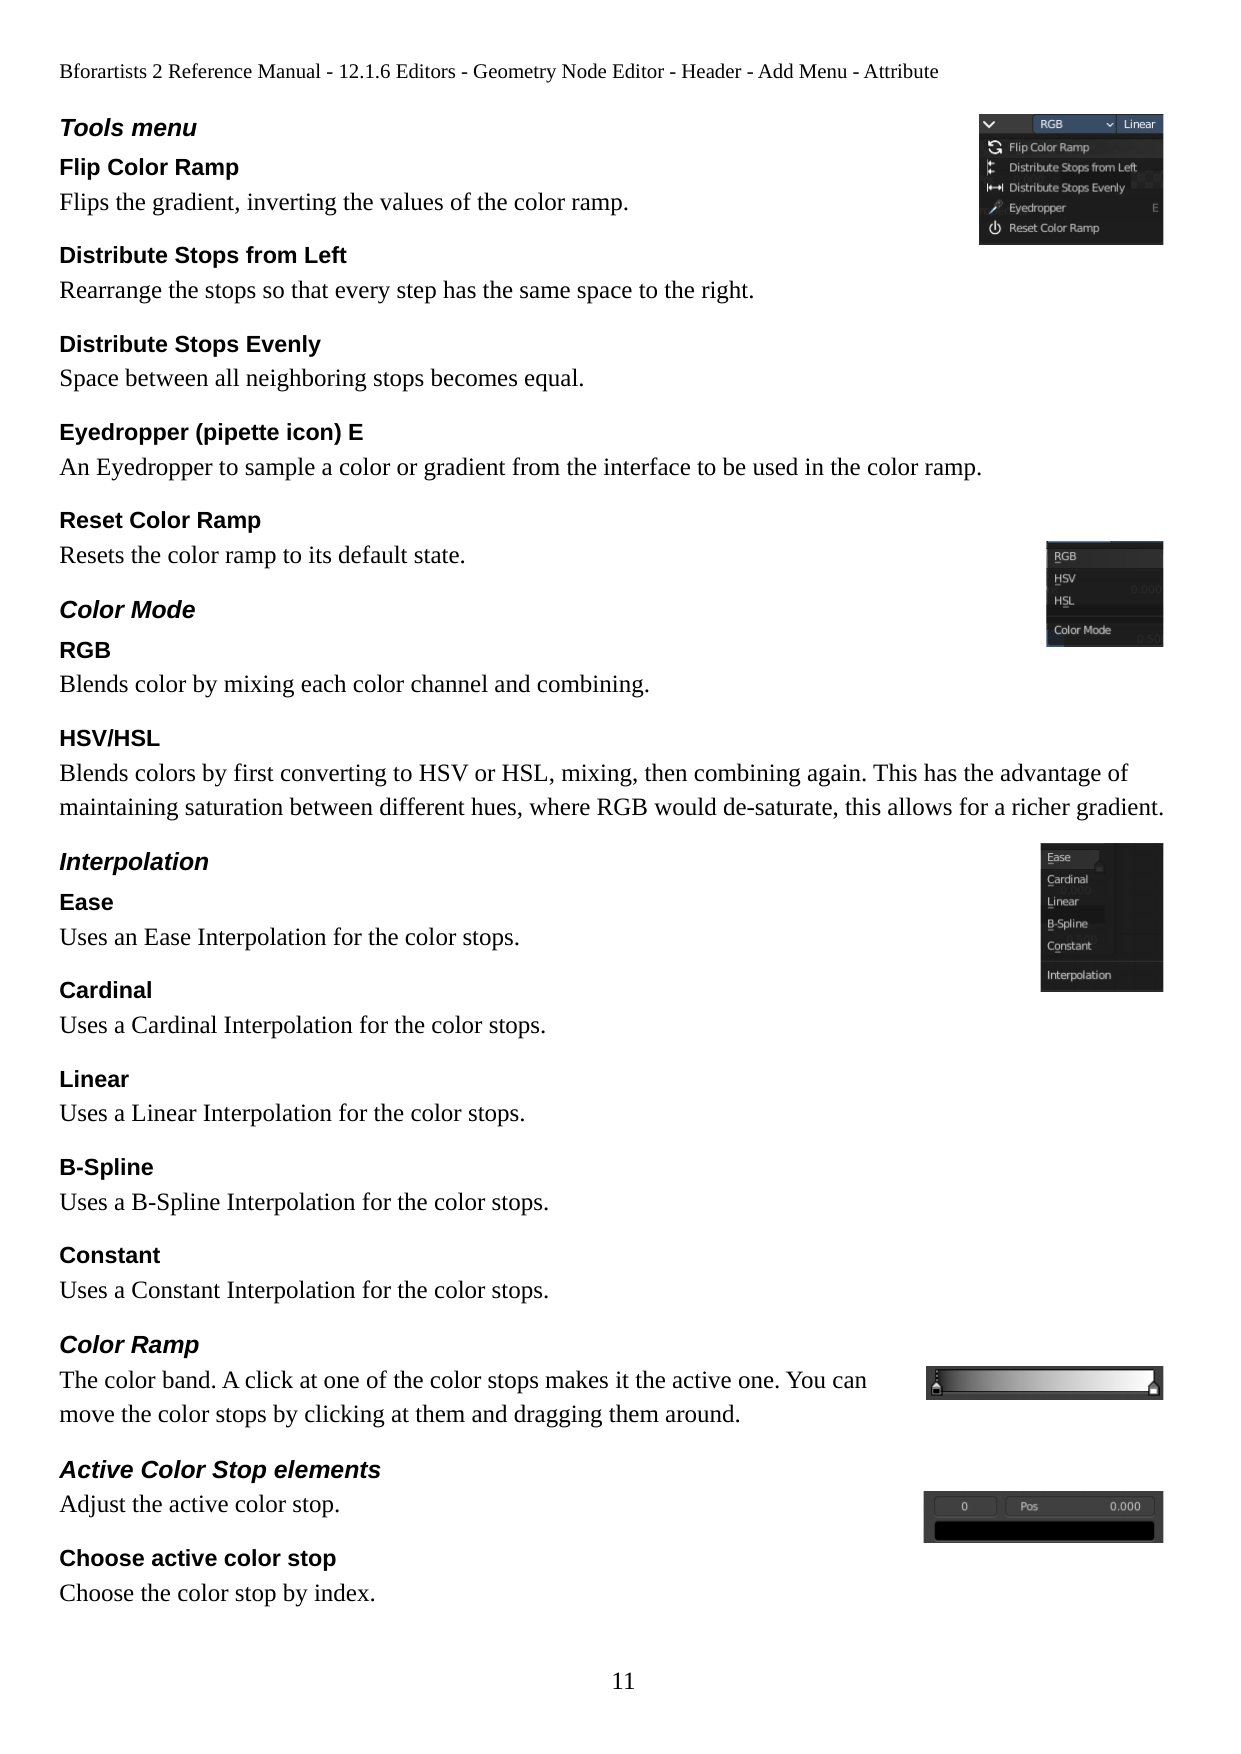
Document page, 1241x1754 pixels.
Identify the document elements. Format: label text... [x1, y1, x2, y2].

subtitle [1164, 595, 1181, 624]
subtitle Active Color Stop elements [59, 1455, 1181, 1483]
subtitle [1164, 847, 1181, 876]
picture [1046, 541, 1164, 647]
subtitle RGB [59, 636, 1181, 663]
text Uses an Ease Interpolation for the color stops. [59, 922, 1040, 950]
text Choose the color stop by index. [59, 1578, 1181, 1607]
subtitle Cardinal [59, 977, 1181, 1004]
text An Eyedropper to sample a color or gradient from the interface to be used in the color ramp. [59, 452, 1181, 480]
subtitle [1164, 888, 1181, 915]
subtitle [1164, 154, 1181, 180]
text Flips the gradient, inverting the values of the color ramp. [59, 187, 979, 215]
subtitle Distribute Stops Evenly [59, 330, 1181, 357]
picture [1040, 843, 1164, 992]
subtitle Color Mode [59, 595, 1046, 624]
text Blends color by mixing each color channel and combining. [59, 669, 1181, 698]
subtitle Linear [59, 1065, 1181, 1092]
subtitle HSV/HSL [59, 725, 1181, 751]
subtitle Ease [59, 888, 1040, 915]
text Resets the color ramp to its default state. [59, 540, 1181, 569]
subtitle B-Spline [59, 1153, 1181, 1180]
text Space between all neighboring stops becomes equal. [59, 363, 1181, 392]
text Uses a Constant Interpolation for the color stops. [59, 1275, 1181, 1304]
picture [923, 1491, 1164, 1543]
subtitle Distribute Stops from Left [59, 242, 1181, 269]
text Adjust the active color stop. [59, 1489, 1181, 1518]
text Uses a Cardinal Interpolation for the color stops. [59, 1010, 1181, 1039]
subtitle Reset Color Ramp [59, 507, 1181, 534]
subtitle Flip Color Ramp [59, 154, 979, 180]
subtitle Interpolation [59, 847, 1040, 876]
text Blends colors by first converting to HSV or HSL, mixing, then combining again. This has the advantage of maintaining saturation between different hues, where RGB would de-saturate, this allows for a richer gradient. [59, 758, 1181, 821]
subtitle Constant [59, 1242, 1181, 1269]
subtitle Color Ramp [59, 1330, 1181, 1359]
subtitle Eyedropper (pipette icon) E [59, 419, 1181, 445]
text Rearrange the stops so that every step has the same space to the right. [59, 275, 1181, 304]
picture [926, 1366, 1164, 1400]
subtitle Choose active color stop [59, 1545, 1181, 1572]
subtitle Tools menu [59, 113, 1181, 141]
picture [979, 114, 1164, 245]
text Uses a Linear Interpolation for the color stops. [59, 1098, 1181, 1127]
text Uses a B-Spline Interpolation for the color stops. [59, 1187, 1181, 1215]
text The color band. A click at one of the color stops makes it the active one. You can move the color stops by clicking at them and dragging them around. [59, 1365, 1181, 1428]
